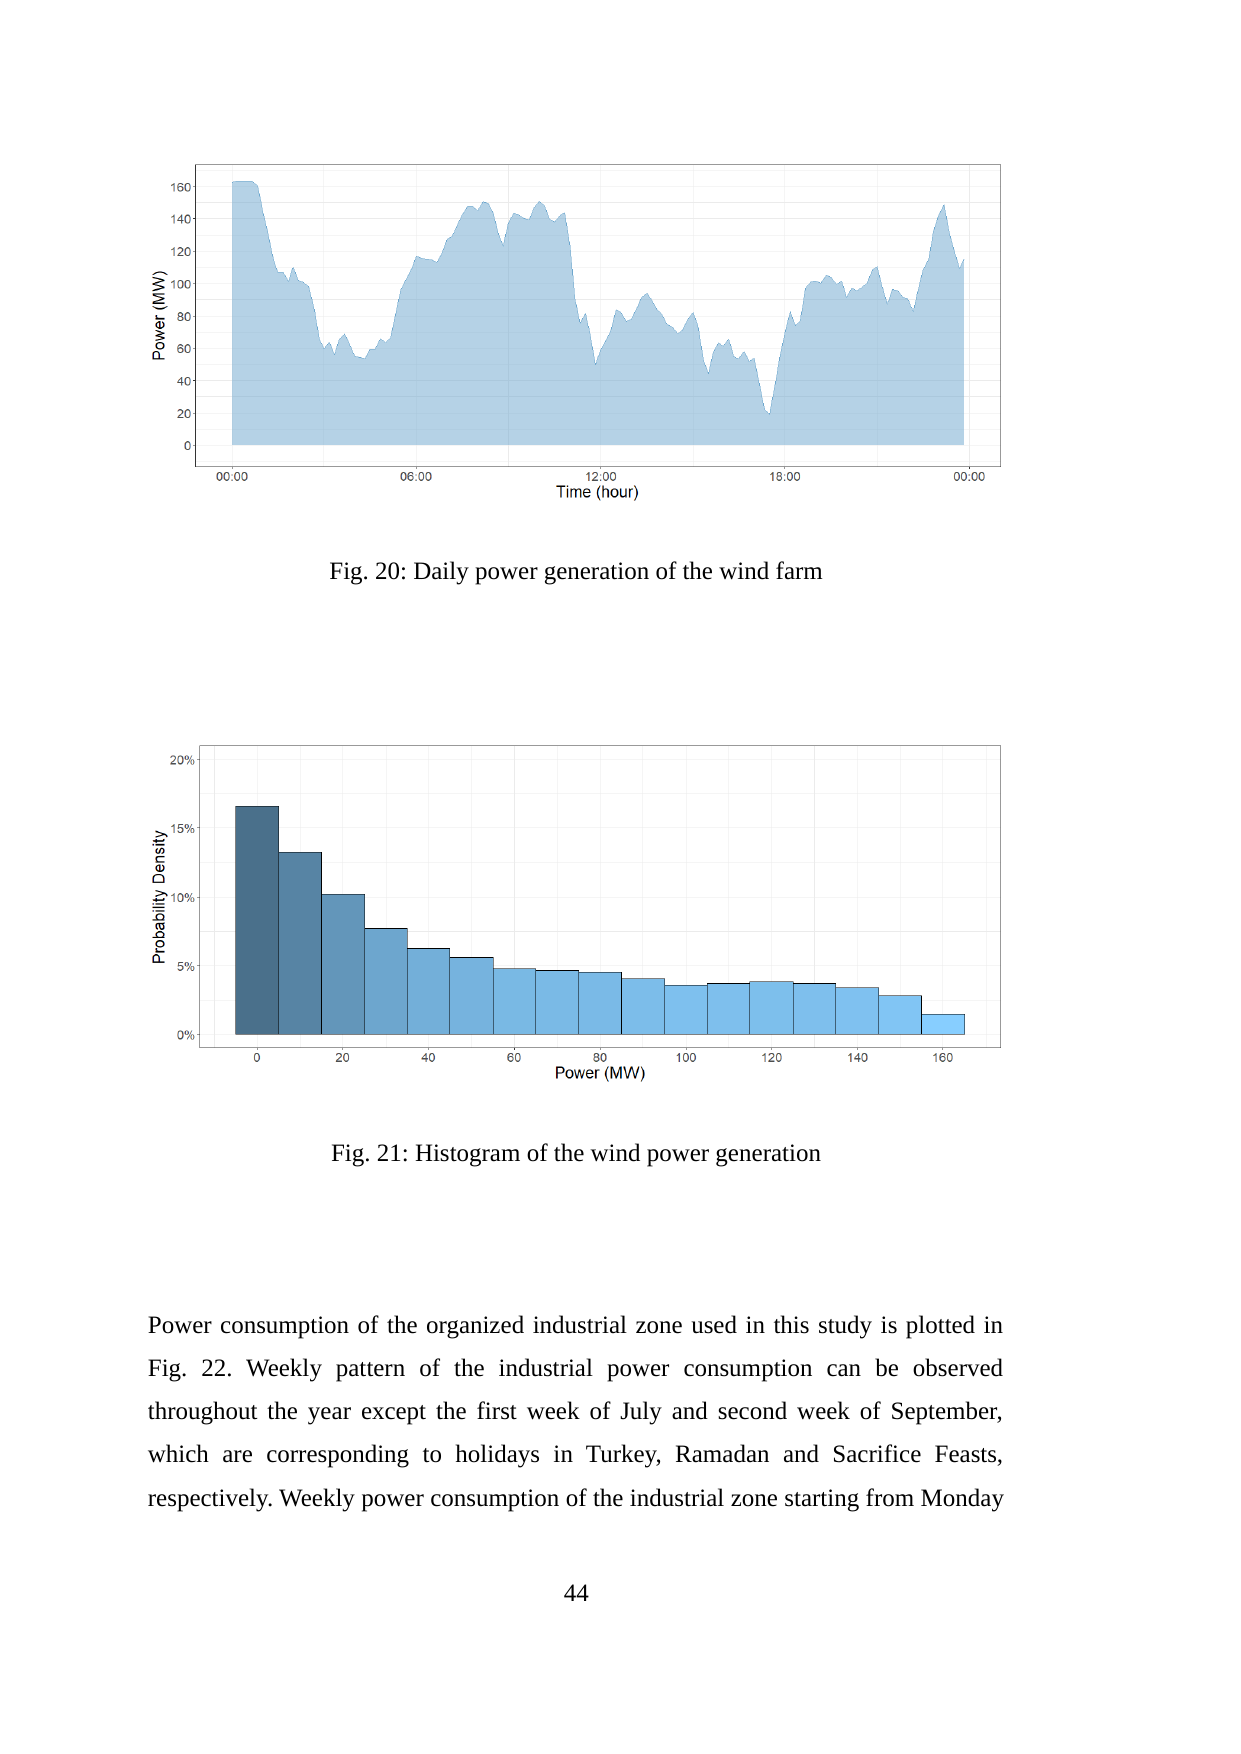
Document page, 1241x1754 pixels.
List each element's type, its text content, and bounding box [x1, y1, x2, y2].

picture [147, 741, 1005, 1084]
picture [147, 160, 1005, 503]
text Fig. 20: Daily power generation of the wind farm [148, 556, 1004, 585]
text Power consumption of the organized industrial zone used in this study is plotted in Fig. 22. Weekly pattern of the industrial power consumption can be observed throughout the year except the first week of July and second week of September, which are corresponding to holidays in Turkey, Ramadan and Sacrifice Feasts, respectively. Weekly power consumption of the industrial zone starting from Monday [148, 1310, 1004, 1511]
text Fig. 21: Histogram of the wind power generation [148, 1138, 1004, 1166]
